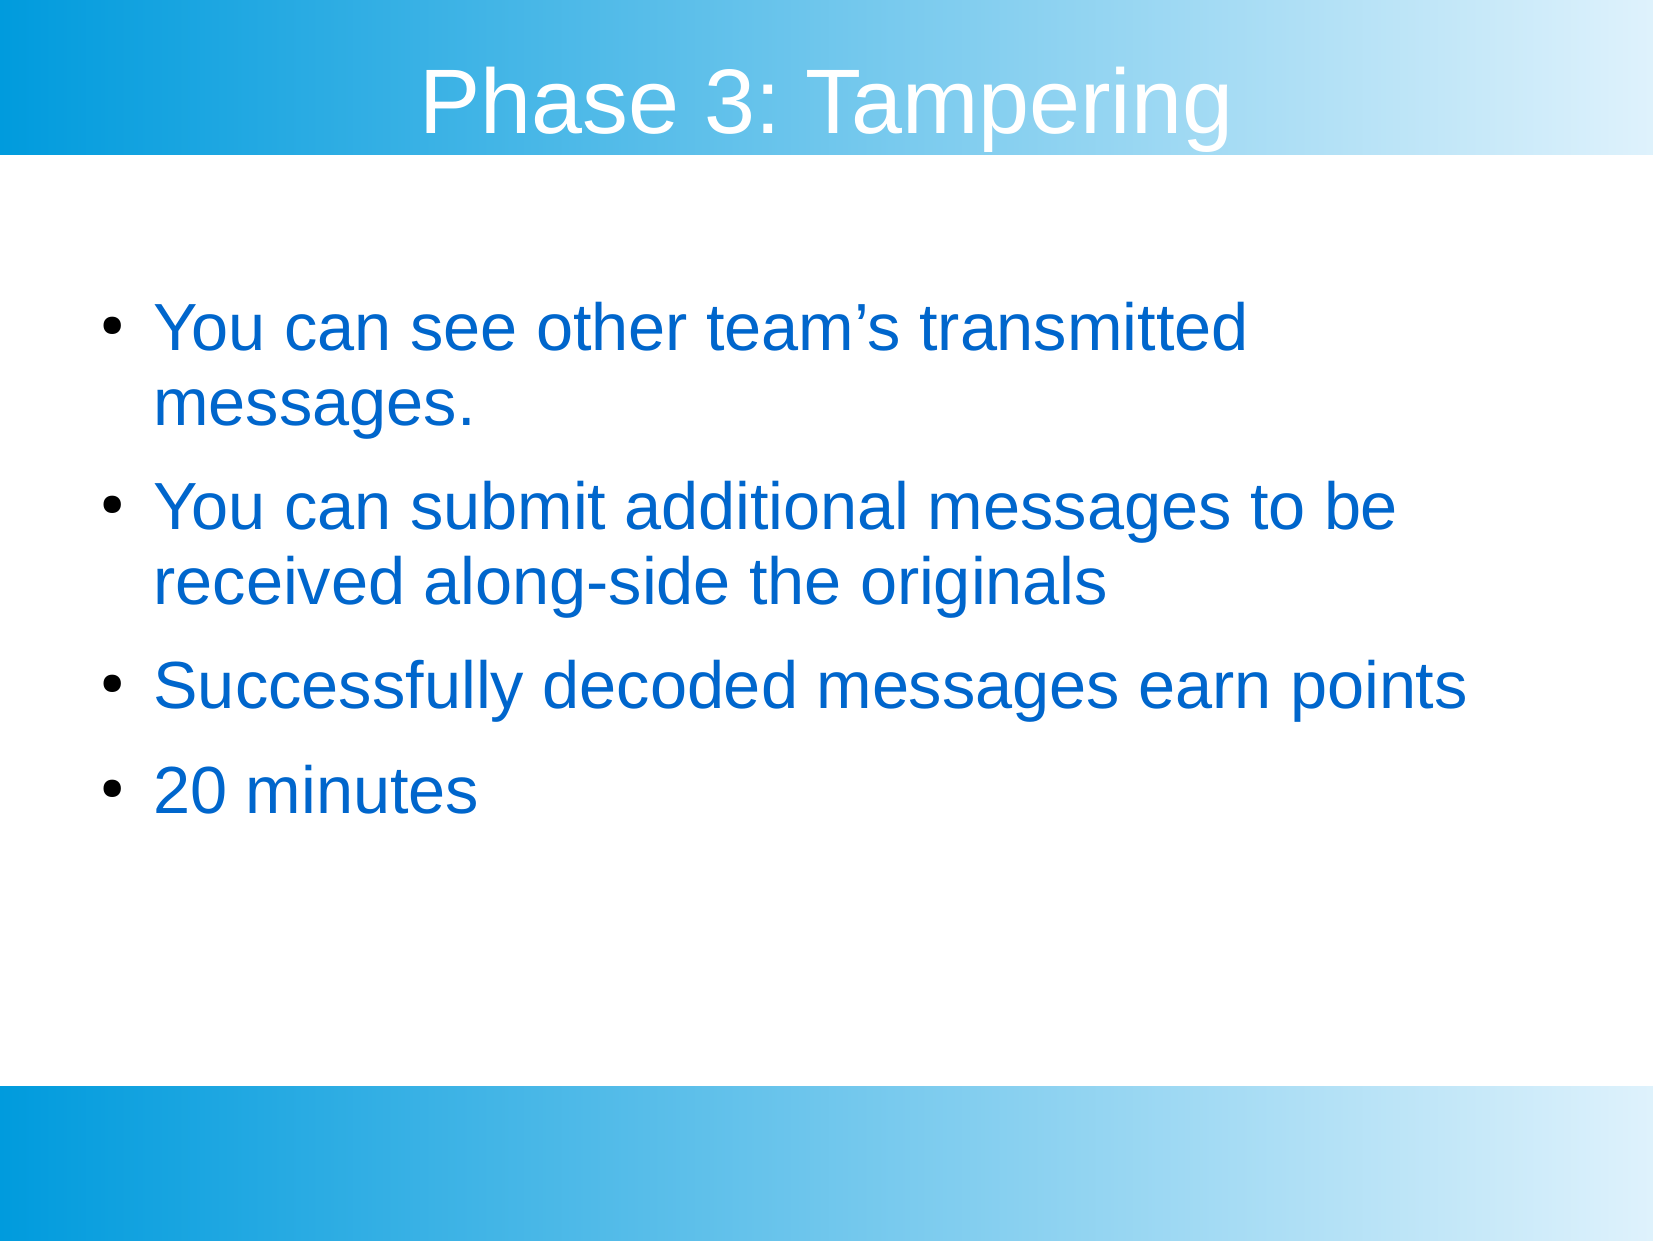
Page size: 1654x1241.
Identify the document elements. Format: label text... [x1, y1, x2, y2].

list You can see other team’s transmitted messages. You can submit additional messages to be received along-side the originals Successfully decoded messages earn points 20 minutes [82, 290, 1571, 1010]
title Phase 3: Tampering [82, 49, 1571, 155]
